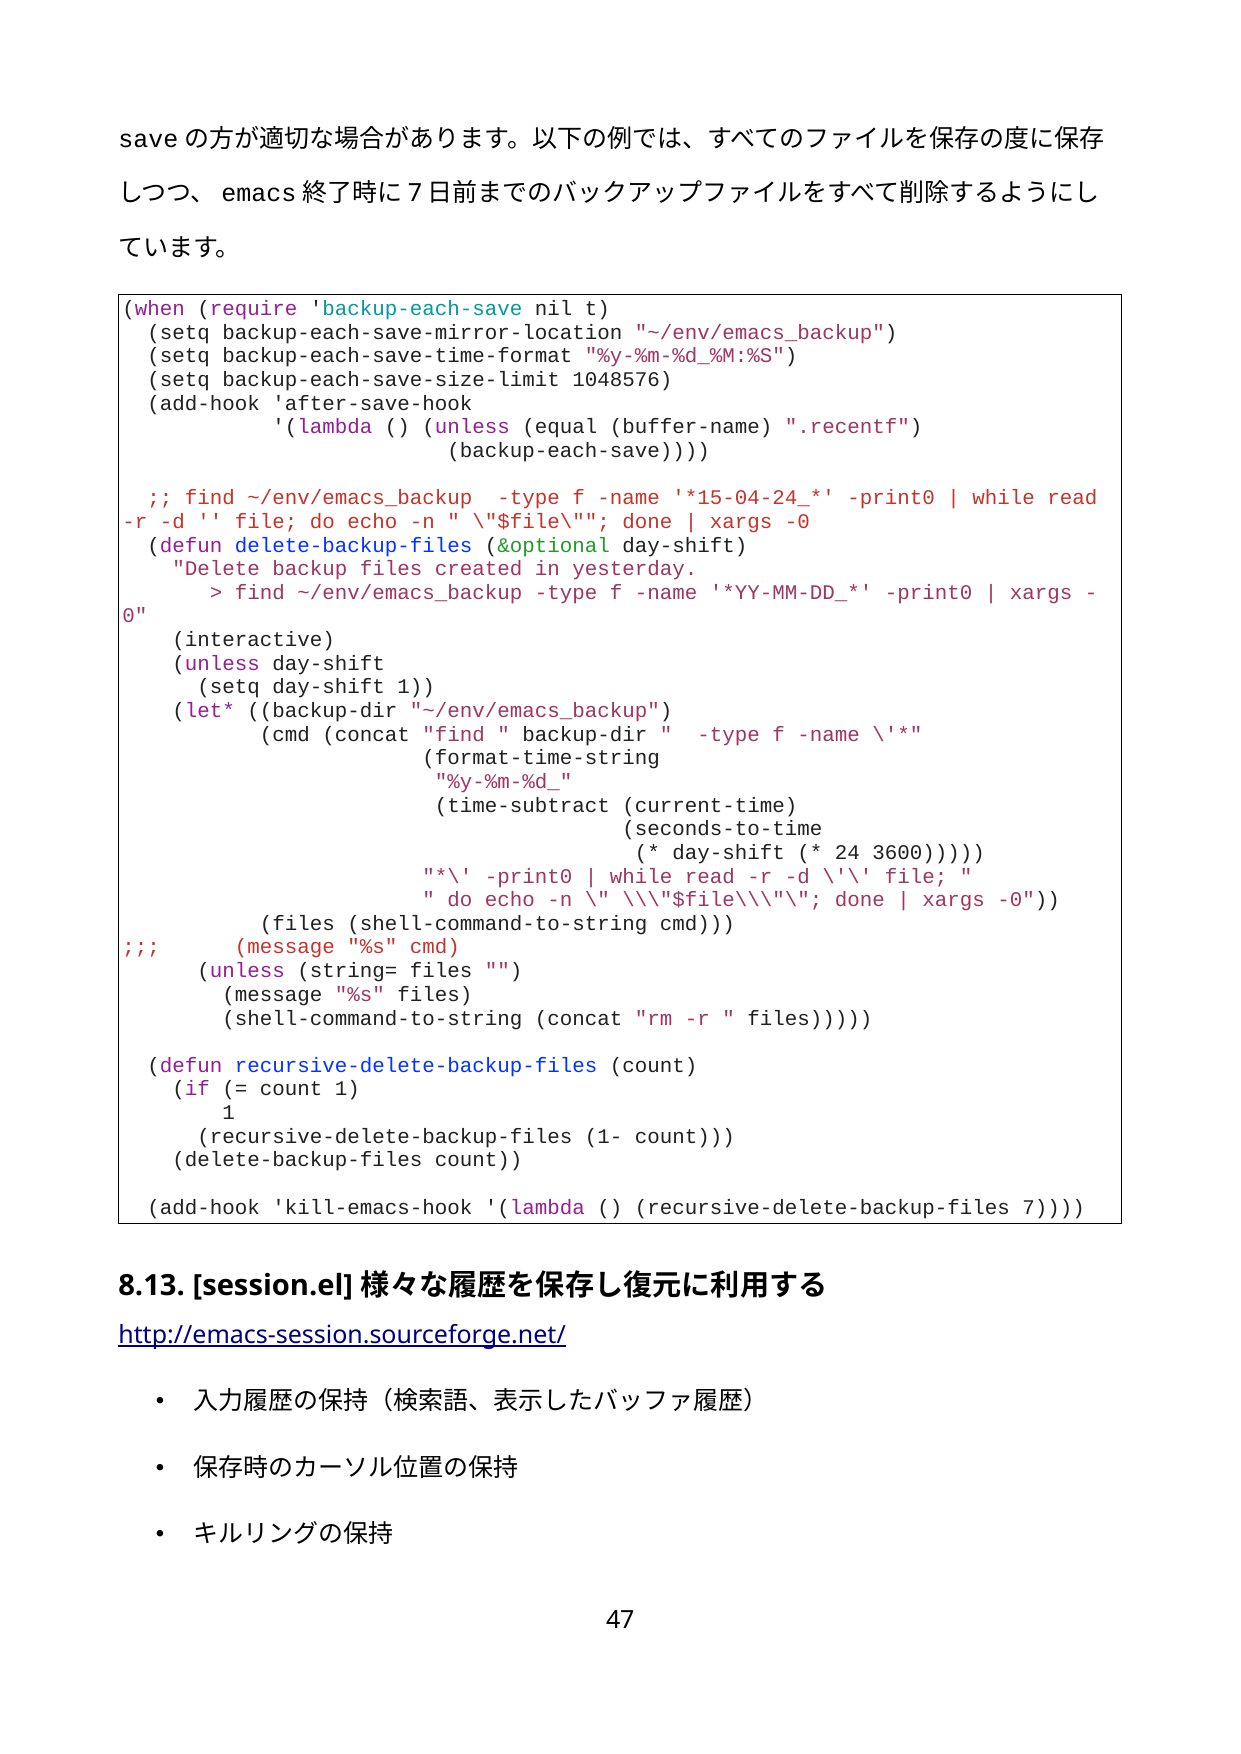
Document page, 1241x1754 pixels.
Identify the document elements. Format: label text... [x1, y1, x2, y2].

text (add-hook 'kill-emacs-hook '(lambda () (recursive-delete-backup-files 7)))) [119, 1193, 1121, 1223]
text > find ~/env/emacs_backup -type f -name '*YY-MM-DD_*' -print0 | xargs -0" [119, 578, 1121, 625]
text (unless (string= files "") [119, 956, 1121, 980]
text (time-subtract (current-time) [119, 791, 1121, 814]
list 入力履歴の保持（検索語、表示したバッファ履歴） [156, 1380, 1122, 1416]
text http://emacs-session.sourceforge.net/ [118, 1317, 1122, 1351]
text (let* ((backup-dir "~/env/emacs_backup") [119, 696, 1121, 720]
text (when (require 'backup-each-save nil t) [119, 295, 1121, 318]
list 保存時のカーソル位置の保持 [156, 1447, 1122, 1483]
text (format-time-string [119, 743, 1121, 767]
text "Delete backup files created in yesterday. [119, 554, 1121, 578]
text " do echo -n \" \\\"$file\\\"\"; done | xargs -0")) [119, 885, 1121, 909]
text (shell-command-to-string (concat "rm -r " files))))) [119, 1003, 1121, 1027]
text (delete-backup-files count)) [119, 1145, 1121, 1169]
text '(lambda () (unless (equal (buffer-name) ".recentf") [119, 412, 1121, 436]
text (if (= count 1) [119, 1074, 1121, 1098]
text (interactive) [119, 625, 1121, 649]
text (backup-each-save)))) [119, 436, 1121, 460]
text 1 [119, 1098, 1121, 1122]
text (add-hook 'after-save-hook [119, 389, 1121, 412]
text (files (shell-command-to-string cmd))) [119, 909, 1121, 933]
text "%y-%m-%d_" [119, 767, 1121, 791]
text ;;; (message "%s" cmd) [119, 933, 1121, 956]
text (defun delete-backup-files (&optional day-shift) [119, 531, 1121, 554]
text (setq backup-each-save-mirror-location "~/env/emacs_backup") [119, 318, 1121, 341]
text (setq backup-each-save-time-format "%y-%m-%d_%M:%S") [119, 341, 1121, 365]
text "*\' -print0 | while read -r -d \'\' file; " [119, 862, 1121, 885]
text (setq day-shift 1)) [119, 672, 1121, 696]
text ;; find ~/env/emacs_backup -type f -name '*15-04-24_*' -print0 | while read -r -d '' file; do echo -n " \"$file\""; done | xargs -0 [119, 483, 1121, 531]
text (* day-shift (* 24 3600))))) [119, 838, 1121, 862]
text (cmd (concat "find " backup-dir " -type f -name \'*" [119, 720, 1121, 743]
text (message "%s" files) [119, 980, 1121, 1003]
text (seconds-to-time [119, 814, 1121, 838]
text (setq backup-each-save-size-limit 1048576) [119, 365, 1121, 389]
text (unless day-shift [119, 649, 1121, 672]
text (recursive-delete-backup-files (1- count))) [119, 1122, 1121, 1145]
list キルリングの保持 [156, 1514, 1122, 1550]
text save の方が適切な場合があります。以下の例では、すべてのファイルを保存の度に保存しつつ、 emacs 終了時に7日前までのバックアップファイルをすべて削除するようにしています。 [118, 118, 1122, 263]
text (defun recursive-delete-backup-files (count) [119, 1051, 1121, 1074]
subtitle [session.el] 様々な履歴を保存し復元に利用する [118, 1262, 1122, 1304]
